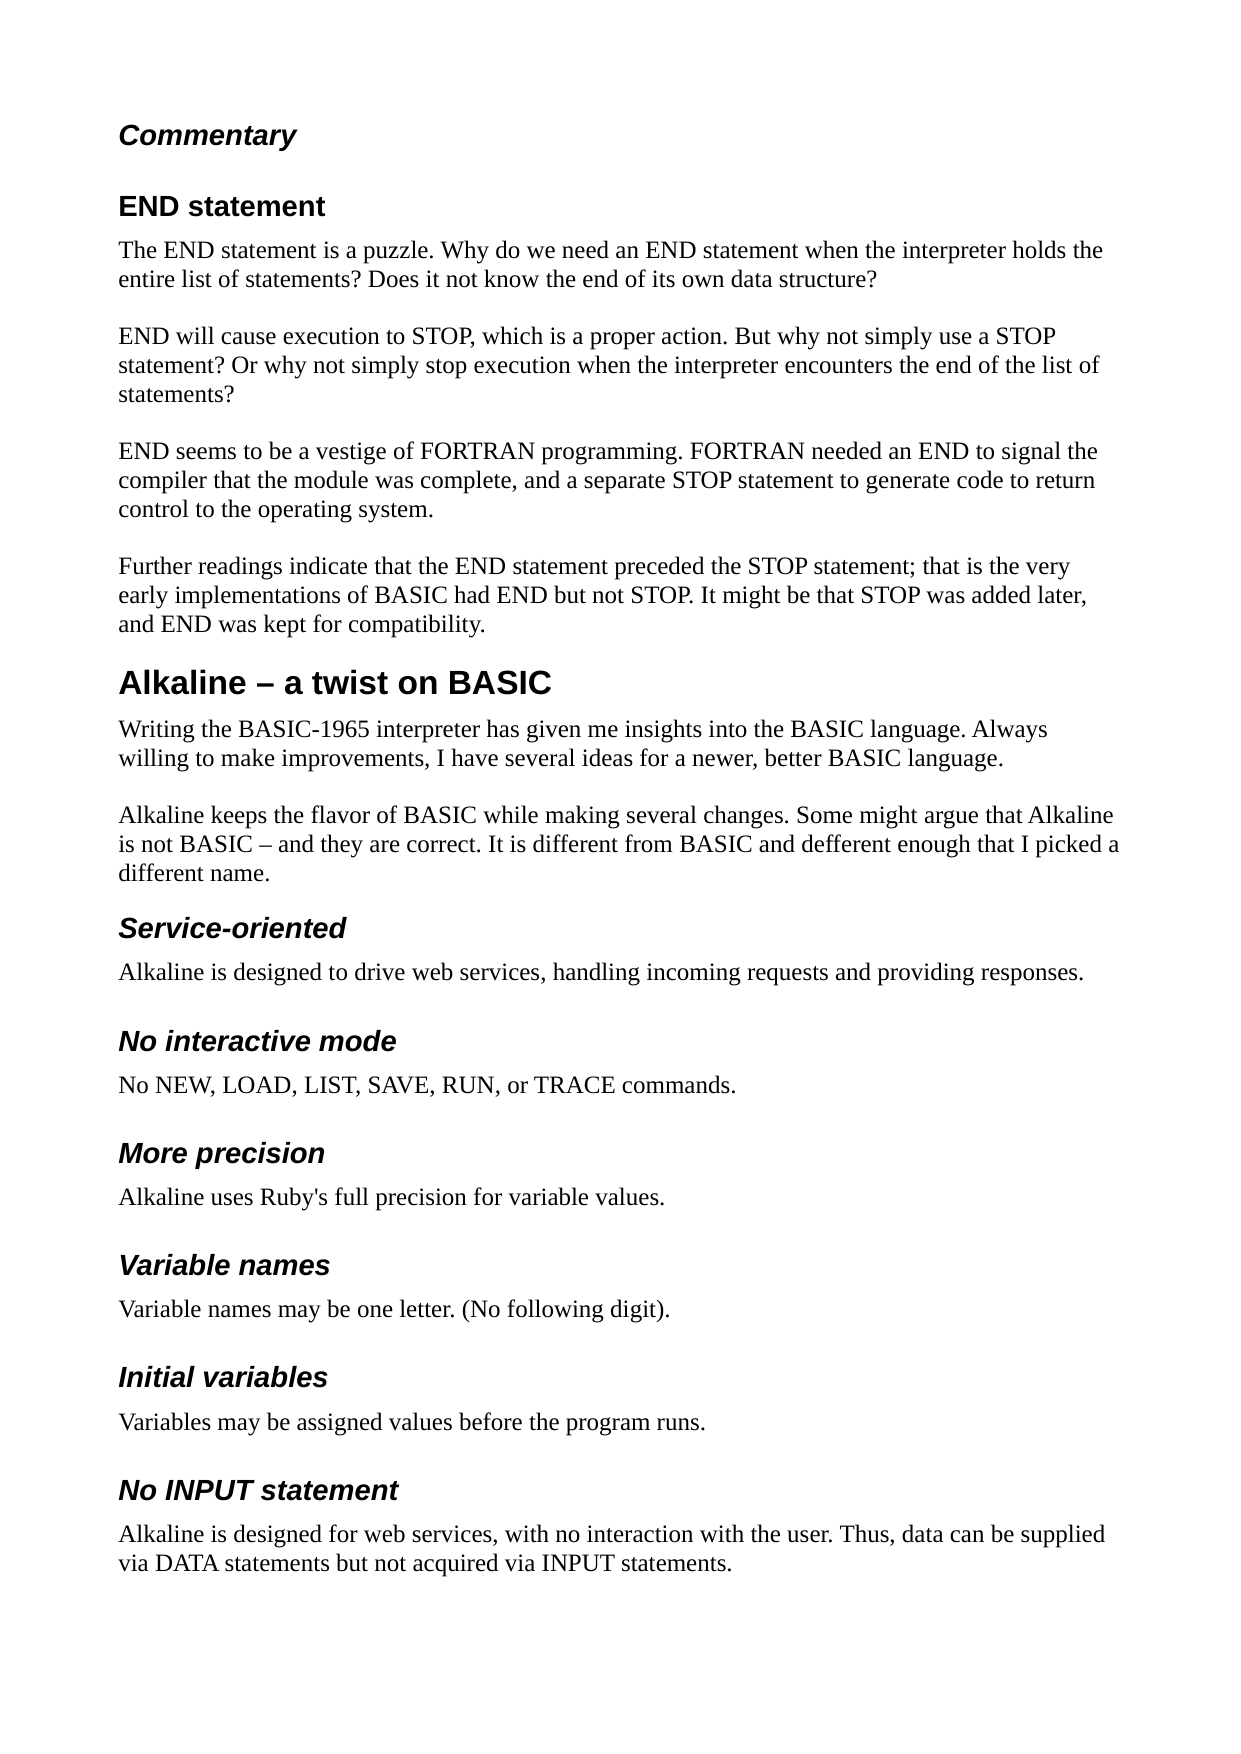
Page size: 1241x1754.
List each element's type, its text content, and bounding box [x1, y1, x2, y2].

subtitle Commentary [118, 118, 1122, 152]
text END seems to be a vestige of FORTRAN programming. FORTRAN needed an END to signal the compiler that the module was complete, and a separate STOP statement to generate code to return control to the operating system. [118, 436, 1122, 523]
subtitle END statement [118, 189, 1122, 223]
subtitle Initial variables [118, 1361, 1122, 1394]
subtitle No interactive mode [118, 1024, 1122, 1057]
subtitle Variable names [118, 1248, 1122, 1282]
subtitle Service-oriented [118, 911, 1122, 945]
text Alkaline is designed for web services, with no interaction with the user. Thus, data can be supplied via DATA statements but not acquired via INPUT statements. [118, 1519, 1122, 1576]
text Alkaline uses Ruby's full precision for variable values. [118, 1182, 1122, 1211]
text Variable names may be one letter. (No following digit). [118, 1294, 1122, 1323]
text No NEW, LOAD, LIST, SAVE, RUN, or TRACE commands. [118, 1070, 1122, 1098]
text Writing the BASIC-1965 interpreter has given me insights into the BASIC language. Always willing to make improvements, I have several ideas for a newer, better BASIC language. [118, 714, 1122, 771]
subtitle More precision [118, 1136, 1122, 1169]
text Further readings indicate that the END statement preceded the STOP statement; that is the very early implementations of BASIC had END but not STOP. It might be that STOP was added later, and END was kept for compatibility. [118, 551, 1122, 638]
text Alkaline keeps the flavor of BASIC while making several changes. Some might argue that Alkaline is not BASIC – and they are correct. It is different from BASIC and defferent enough that I picked a different name. [118, 800, 1122, 886]
subtitle Alkaline – a twist on BASIC [118, 663, 1122, 701]
subtitle No INPUT statement [118, 1473, 1122, 1506]
text Alkaline is designed to drive web services, handling incoming requests and providing responses. [118, 957, 1122, 986]
text Variables may be assigned values before the program runs. [118, 1407, 1122, 1435]
text The END statement is a puzzle. Why do we need an END statement when the interpreter holds the entire list of statements? Does it not know the end of its own data structure? [118, 235, 1122, 293]
text END will cause execution to STOP, which is a proper action. But why not simply use a STOP statement? Or why not simply stop execution when the interpreter encounters the end of the list of statements? [118, 321, 1122, 408]
